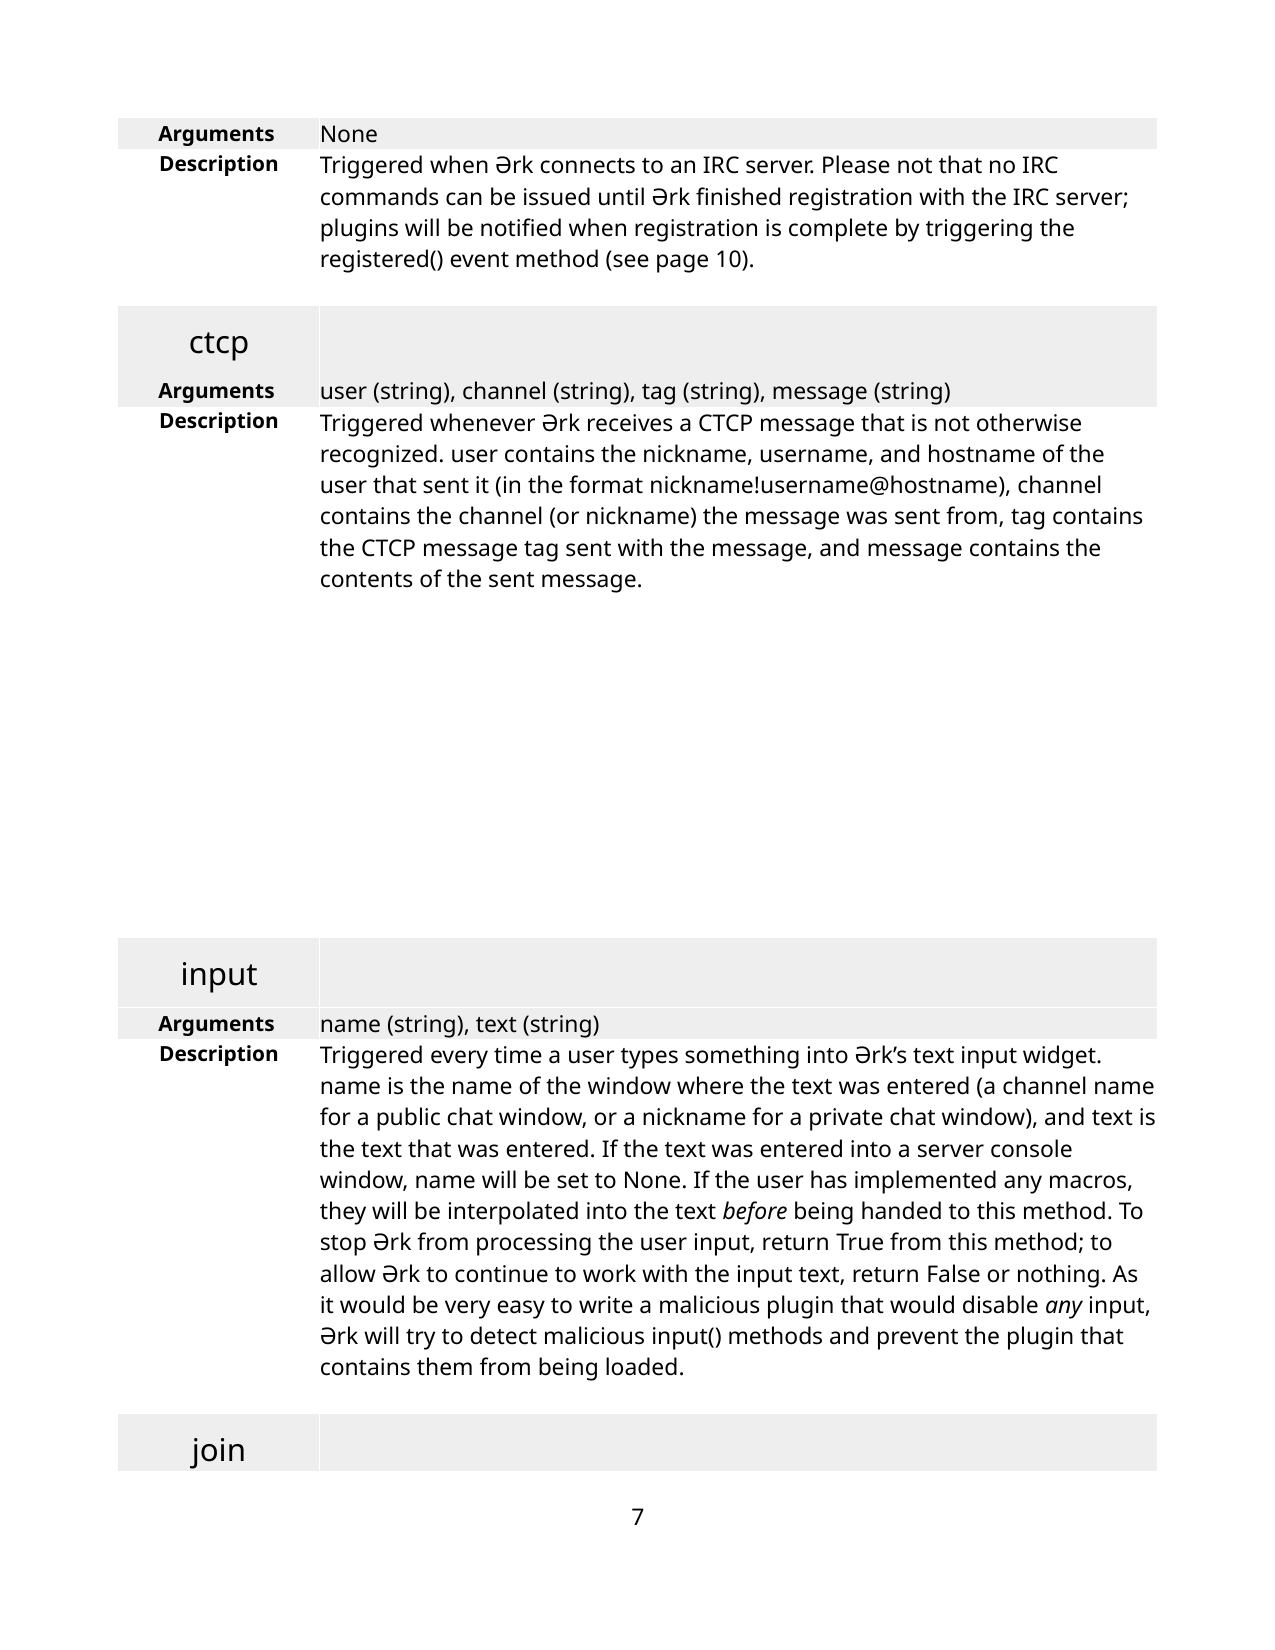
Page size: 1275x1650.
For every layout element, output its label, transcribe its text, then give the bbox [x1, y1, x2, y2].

table_cell name (string), text (string) [320, 1008, 1157, 1039]
table_header [320, 1414, 1157, 1471]
table_header ctcp [118, 306, 319, 375]
table_cell Arguments [118, 1008, 319, 1039]
table_header join [118, 1414, 319, 1471]
table_cell None [320, 118, 1157, 149]
table_header input [118, 938, 319, 1007]
table_cell Triggered when Ərk connects to an IRC server. Please not that no IRC commands can be issued until Ərk finished registration with the IRC server; plugins will be notified when registration is complete by triggering the registered() event method (see page 9). [320, 149, 1157, 274]
table_cell Triggered every time a user types something into Ərk’s text input widget. name is the name of the window where the text was entered (a channel name for a public chat window, or a nickname for a private chat window), and text is the text that was entered. If the text was entered into a server console window, name will be set to None. If the user has implemented any macros, they will be interpolated into the text before being handed to this method. To stop Ərk from processing the user input, return True from this method; to allow Ərk to continue to work with the input text, return False or nothing. As it would be very easy to write a malicious plugin that would disable any input, Ərk will try to detect malicious input() methods and prevent the plugin that contains them from being loaded. [320, 1039, 1157, 1382]
table_cell Arguments [118, 375, 319, 407]
table_cell user (string), channel (string), tag (string), message (string) [320, 375, 1157, 407]
table_header [320, 306, 1157, 375]
table_cell Arguments [118, 118, 319, 149]
table_cell Description [118, 407, 319, 594]
table_cell Description [118, 149, 319, 274]
table_cell Description [118, 1039, 319, 1382]
table_cell Triggered whenever Ərk receives a CTCP message that is not otherwise recognized. user contains the nickname, username, and hostname of the user that sent it (in the format nickname!username@hostname), channel contains the channel (or nickname) the message was sent from, tag contains the CTCP message tag sent with the message, and message contains the contents of the sent message. [320, 407, 1157, 594]
table_header [320, 938, 1157, 1007]
